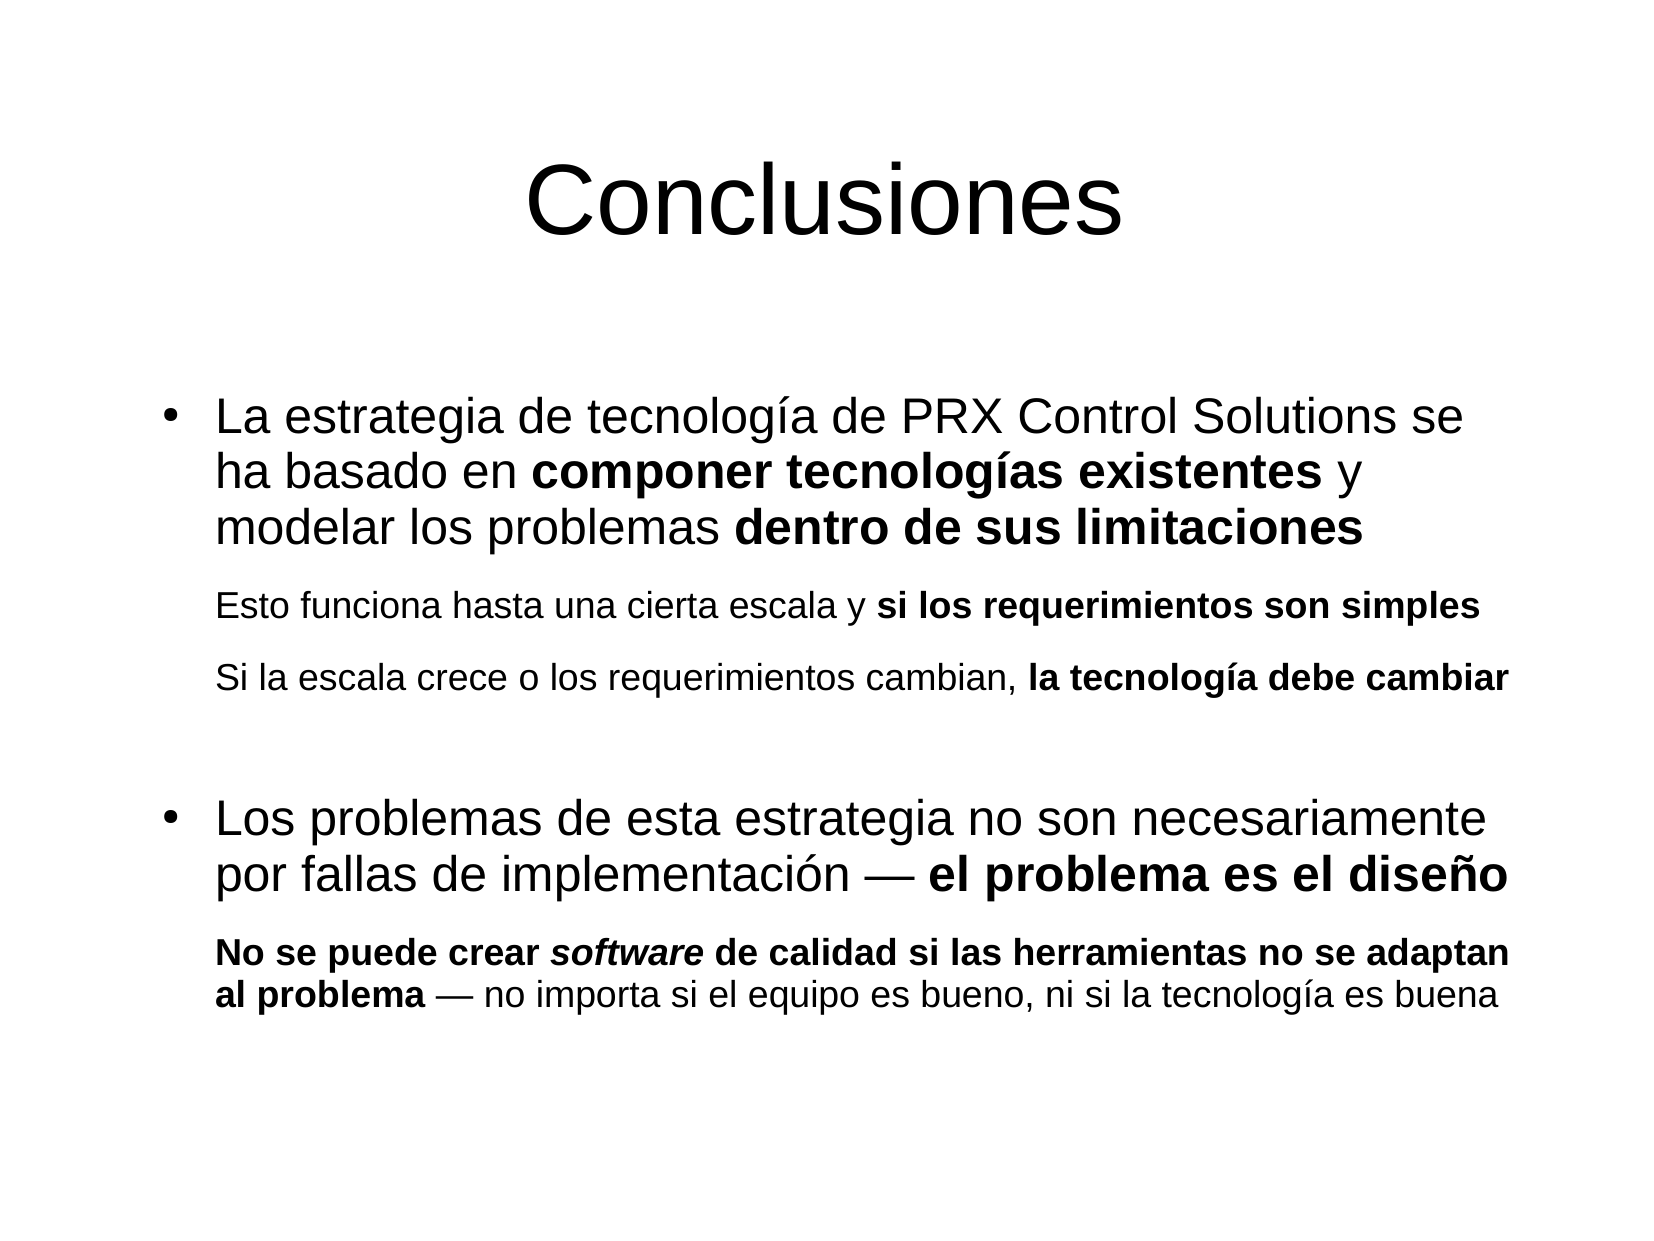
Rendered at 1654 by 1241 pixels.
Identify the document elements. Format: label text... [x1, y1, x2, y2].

title Conclusiones [80, 96, 1569, 304]
list La estrategia de tecnología de PRX Control Solutions se ha basado en componer tecnologías existentes y modelar los problemas dentro de sus limitaciones Esto funciona hasta una cierta escala y si los requerimientos son simples Si la escala crece o los requerimientos cambian, la tecnología debe cambiar Los problemas de esta estrategia no son necesariamente por fallas de implementación — el problema es el diseño No se puede crear software de calidad si las herramientas no se adaptan al problema — no importa si el equipo es bueno, ni si la tecnología es buena [144, 297, 1525, 1135]
